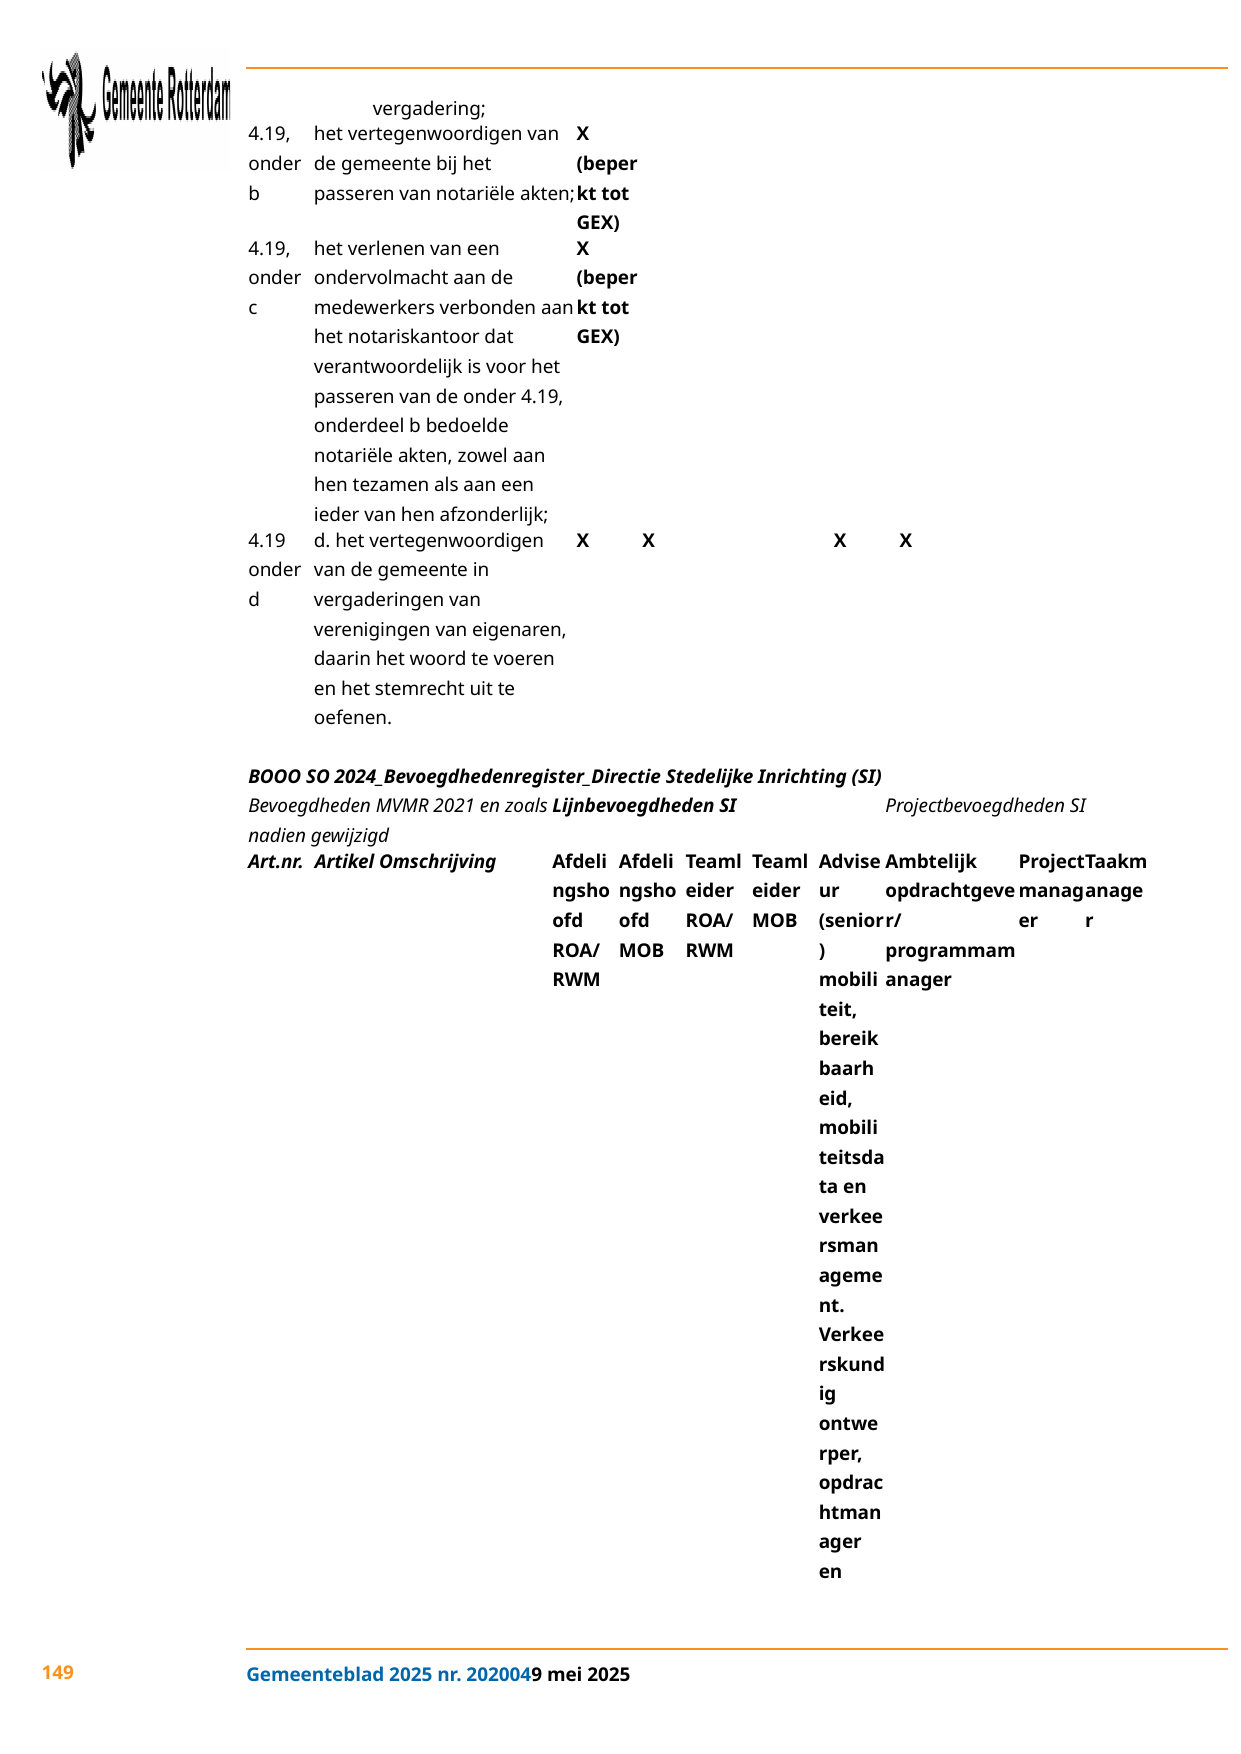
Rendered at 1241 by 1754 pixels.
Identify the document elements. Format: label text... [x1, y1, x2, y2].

text BOOO SO 2024_Bevoegdhedenregister_Directie Stedelijke Inrichting (SI) [248, 763, 1152, 789]
table_cell [965, 121, 1091, 235]
table_cell [965, 527, 1091, 730]
table_cell Artikel Omschrijving [315, 848, 552, 1584]
table_cell [773, 121, 834, 235]
table_cell X [834, 527, 899, 730]
table_cell X [899, 527, 965, 730]
table_header Lijnbevoegdheden SI [552, 793, 885, 848]
table_cell vergadering; [314, 95, 576, 121]
table_cell Projectmanager [1018, 848, 1085, 1584]
table_cell [576, 95, 642, 121]
table_cell [708, 121, 773, 235]
table_cell Teamleider ROA/ RWM [685, 848, 752, 1584]
table_cell X (beperkt tot GEX) [576, 235, 642, 527]
table_cell 4.19 onder d [248, 527, 314, 730]
table_cell [899, 121, 965, 235]
table_cell [248, 95, 314, 121]
table_header Bevoegdheden MVMR 2021 en zoals nadien gewijzigd [248, 793, 552, 848]
table_cell [965, 95, 1091, 121]
table_cell Art.nr. [248, 848, 314, 1584]
table_cell [642, 121, 708, 235]
table_cell X [642, 527, 708, 730]
picture [41, 47, 231, 172]
table_cell [834, 121, 899, 235]
table_cell [965, 235, 1091, 527]
table_cell Afdelingshoofd ROA/ RWM [552, 848, 619, 1584]
table_cell [773, 527, 834, 730]
table_cell [773, 235, 834, 527]
table_cell [773, 95, 834, 121]
table_cell X (beperkt tot GEX) [576, 121, 642, 235]
table_cell [642, 95, 708, 121]
table_cell Ambtelijk opdrachtgever/ programmamanager [885, 848, 1018, 1584]
table_cell het vertegenwoordigen van de gemeente bij het passeren van notariële akten; [314, 121, 576, 235]
table_cell [899, 95, 965, 121]
table_cell [708, 527, 773, 730]
table_cell X [576, 527, 642, 730]
table_cell Afdelingshoofd MOB [619, 848, 685, 1584]
table_cell [834, 95, 899, 121]
table_cell 4.19, onder c [248, 235, 314, 527]
table_cell [899, 235, 965, 527]
table_cell [708, 235, 773, 527]
table_cell [834, 235, 899, 527]
table_header Projectbevoegdheden SI [885, 793, 1152, 848]
table_cell 4.19, onder b [248, 121, 314, 235]
table_cell [642, 235, 708, 527]
table_cell het verlenen van een ondervolmacht aan de medewerkers verbonden aan het notariskantoor dat verantwoordelijk is voor het passeren van de onder 4.19, onderdeel b bedoelde notariële akten, zowel aan hen tezamen als aan een ieder van hen afzonderlijk; [314, 235, 576, 527]
table_cell Adviseur (senior) mobiliteit, bereikbaarheid, mobiliteitsdata en verkeersmanagement. Verkeerskundig ontwerper, opdrachtmanager en [819, 848, 885, 1584]
table_cell Teamleider MOB [752, 848, 818, 1584]
table_cell [708, 95, 773, 121]
table_cell d. het vertegenwoordigen van de gemeente in vergaderingen van verenigingen van eigenaren, daarin het woord te voeren en het stemrecht uit te oefenen. [314, 527, 576, 730]
table_cell Taakmanager [1085, 848, 1152, 1584]
